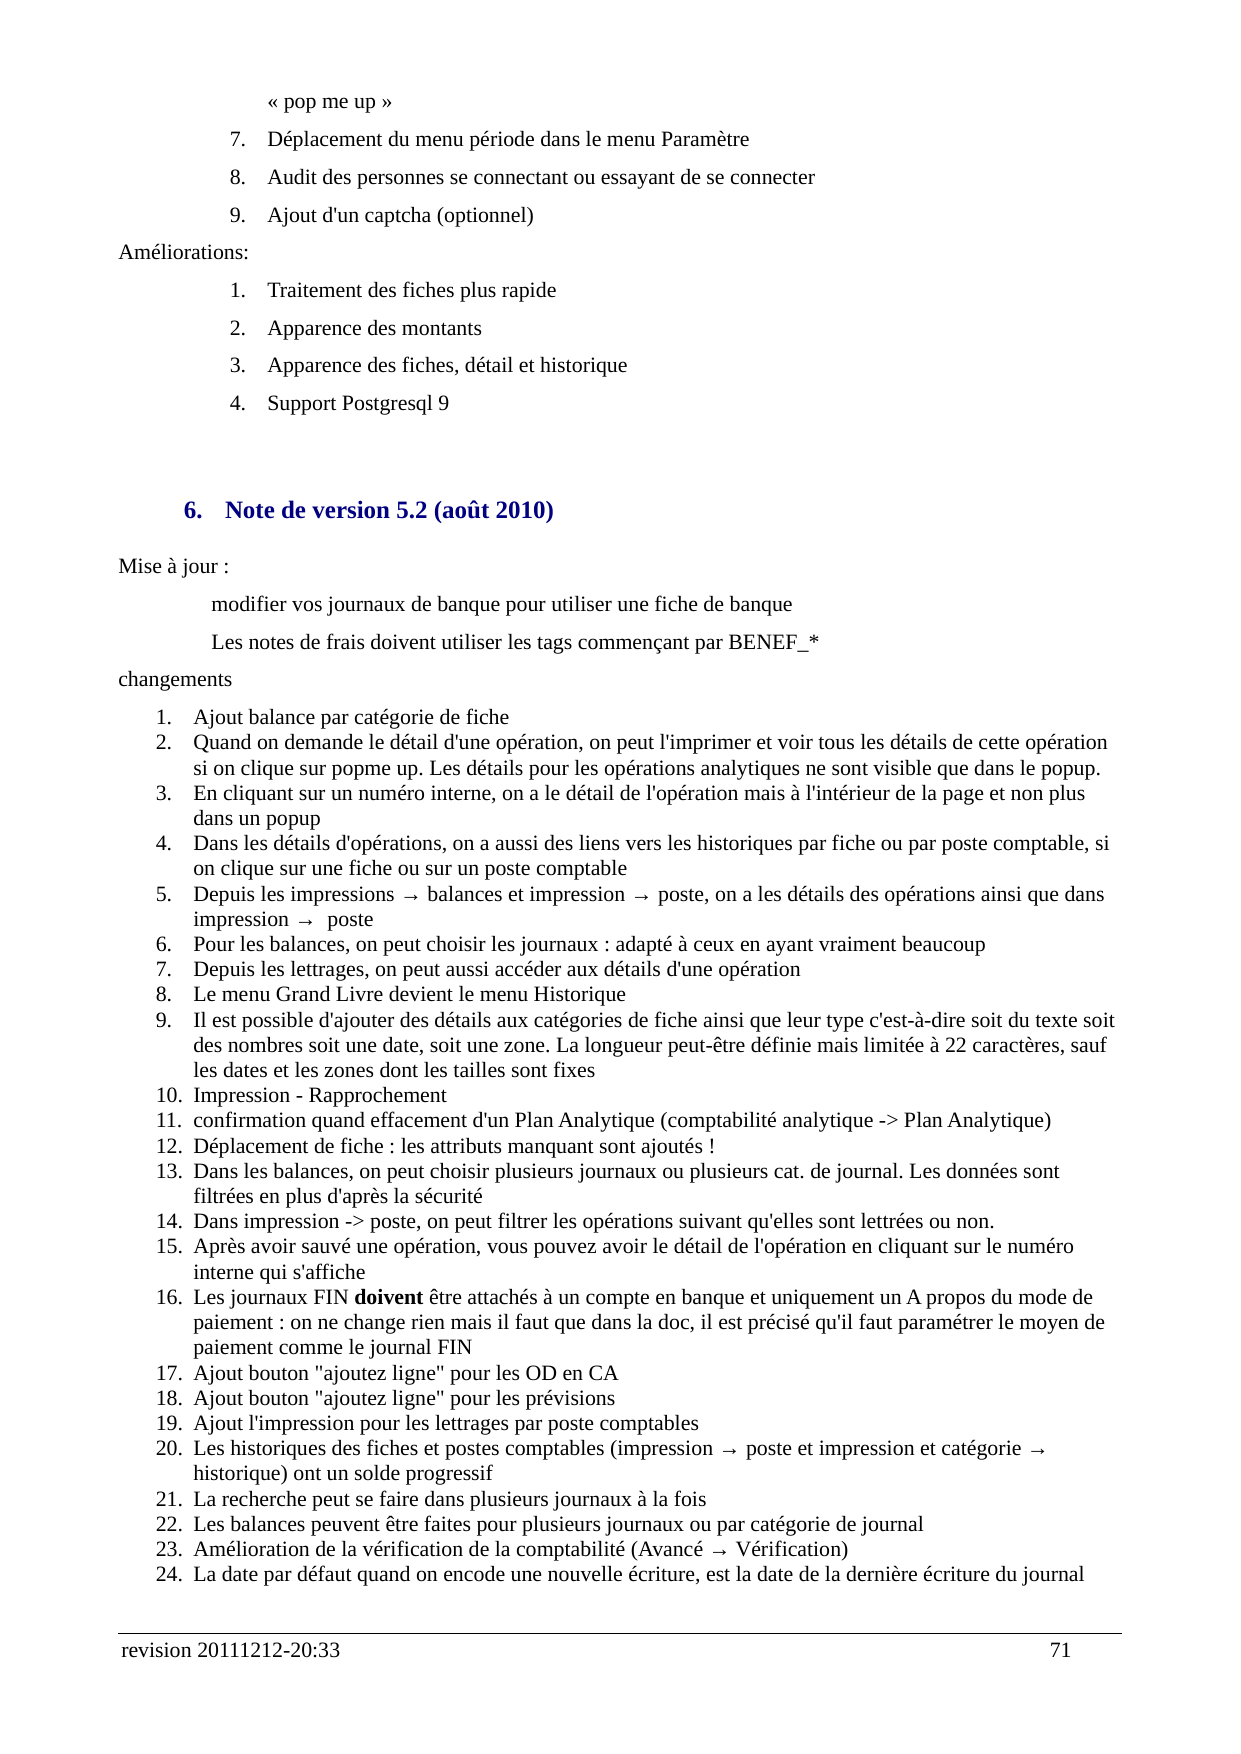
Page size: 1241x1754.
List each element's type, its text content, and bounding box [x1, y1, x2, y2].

list Dans les balances, on peut choisir plusieurs journaux ou plusieurs cat. de journal. Les données sont filtrées en plus d'après la sécurité [156, 1158, 1122, 1208]
list Audit des personnes se connectant ou essayant de se connecter [229, 164, 1122, 189]
list Ajout l'impression pour les lettrages par poste comptables [156, 1410, 1122, 1435]
list Il est possible d'ajouter des détails aux catégories de fiche ainsi que leur type c'est-à-dire soit du texte soit des nombres soit une date, soit une zone. La longueur peut-être définie mais limitée à 22 caractères, sauf les dates et les zones dont les tailles sont fixes [156, 1007, 1122, 1082]
list Le menu Grand Livre devient le menu Historique [156, 981, 1122, 1007]
text Mise à jour : [118, 553, 1122, 578]
list Apparence des montants [229, 315, 1122, 340]
list Support Postgresql 9 [229, 390, 1122, 415]
list confirmation quand effacement d'un Plan Analytique (comptabilité analytique -> Plan Analytique) [156, 1107, 1122, 1133]
list Impression - Rapprochement [156, 1082, 1122, 1107]
list Ajout d'un captcha (optionnel) [229, 202, 1122, 227]
list Les journaux FIN doivent être attachés à un compte en banque et uniquement un A propos du mode de paiement : on ne change rien mais il faut que dans la doc, il est précisé qu'il faut paramétrer le moyen de paiement comme le journal FIN [156, 1284, 1122, 1359]
list Les balances peuvent être faites pour plusieurs journaux ou par catégorie de journal [156, 1511, 1122, 1536]
list Depuis les impressions → balances et impression → poste, on a les détails des opérations ainsi que dans impression → poste [156, 881, 1122, 931]
text changements [118, 666, 1122, 692]
list Dans les détails d'opérations, on a aussi des liens vers les historiques par fiche ou par poste comptable, si on clique sur une fiche ou sur un poste comptable [156, 830, 1122, 881]
list Déplacement de fiche : les attributs manquant sont ajoutés ! [156, 1133, 1122, 1158]
text Les notes de frais doivent utiliser les tags commençant par BENEF_* [118, 629, 1122, 654]
list Ajout bouton "ajoutez ligne" pour les OD en CA [156, 1359, 1122, 1385]
list Pour les balances, on peut choisir les journaux : adapté à ceux en ayant vraiment beaucoup [156, 931, 1122, 956]
text Améliorations: [118, 239, 1122, 264]
list Ajout balance par catégorie de fiche [156, 704, 1122, 729]
list Quand on demande le détail d'une opération, on peut l'imprimer et voir tous les détails de cette opération si on clique sur popme up. Les détails pour les opérations analytiques ne sont visible que dans le popup. [156, 729, 1122, 780]
list Dans impression -> poste, on peut filtrer les opérations suivant qu'elles sont lettrées ou non. [156, 1208, 1122, 1233]
subtitle Note de version 5.2 (août 2010) [177, 495, 1122, 524]
list Après avoir sauvé une opération, vous pouvez avoir le détail de l'opération en cliquant sur le numéro interne qui s'affiche [156, 1233, 1122, 1284]
list Apparence des fiches, détail et historique [229, 352, 1122, 378]
list Déplacement du menu période dans le menu Paramètre [229, 126, 1122, 151]
text modifier vos journaux de banque pour utiliser une fiche de banque [118, 591, 1122, 616]
list La date par défaut quand on encode une nouvelle écriture, est la date de la dernière écriture du journal [156, 1561, 1122, 1586]
list Les historiques des fiches et postes comptables (impression → poste et impression et catégorie → historique) ont un solde progressif [156, 1435, 1122, 1486]
list Ajout bouton "ajoutez ligne" pour les prévisions [156, 1385, 1122, 1410]
list Amélioration de la vérification de la comptabilité (Avancé → Vérification) [156, 1536, 1122, 1561]
list Traitement des fiches plus rapide [229, 277, 1122, 302]
list « pop me up » [229, 88, 1122, 114]
list Depuis les lettrages, on peut aussi accéder aux détails d'une opération [156, 956, 1122, 981]
list En cliquant sur un numéro interne, on a le détail de l'opération mais à l'intérieur de la page et non plus dans un popup [156, 780, 1122, 830]
list La recherche peut se faire dans plusieurs journaux à la fois [156, 1486, 1122, 1511]
